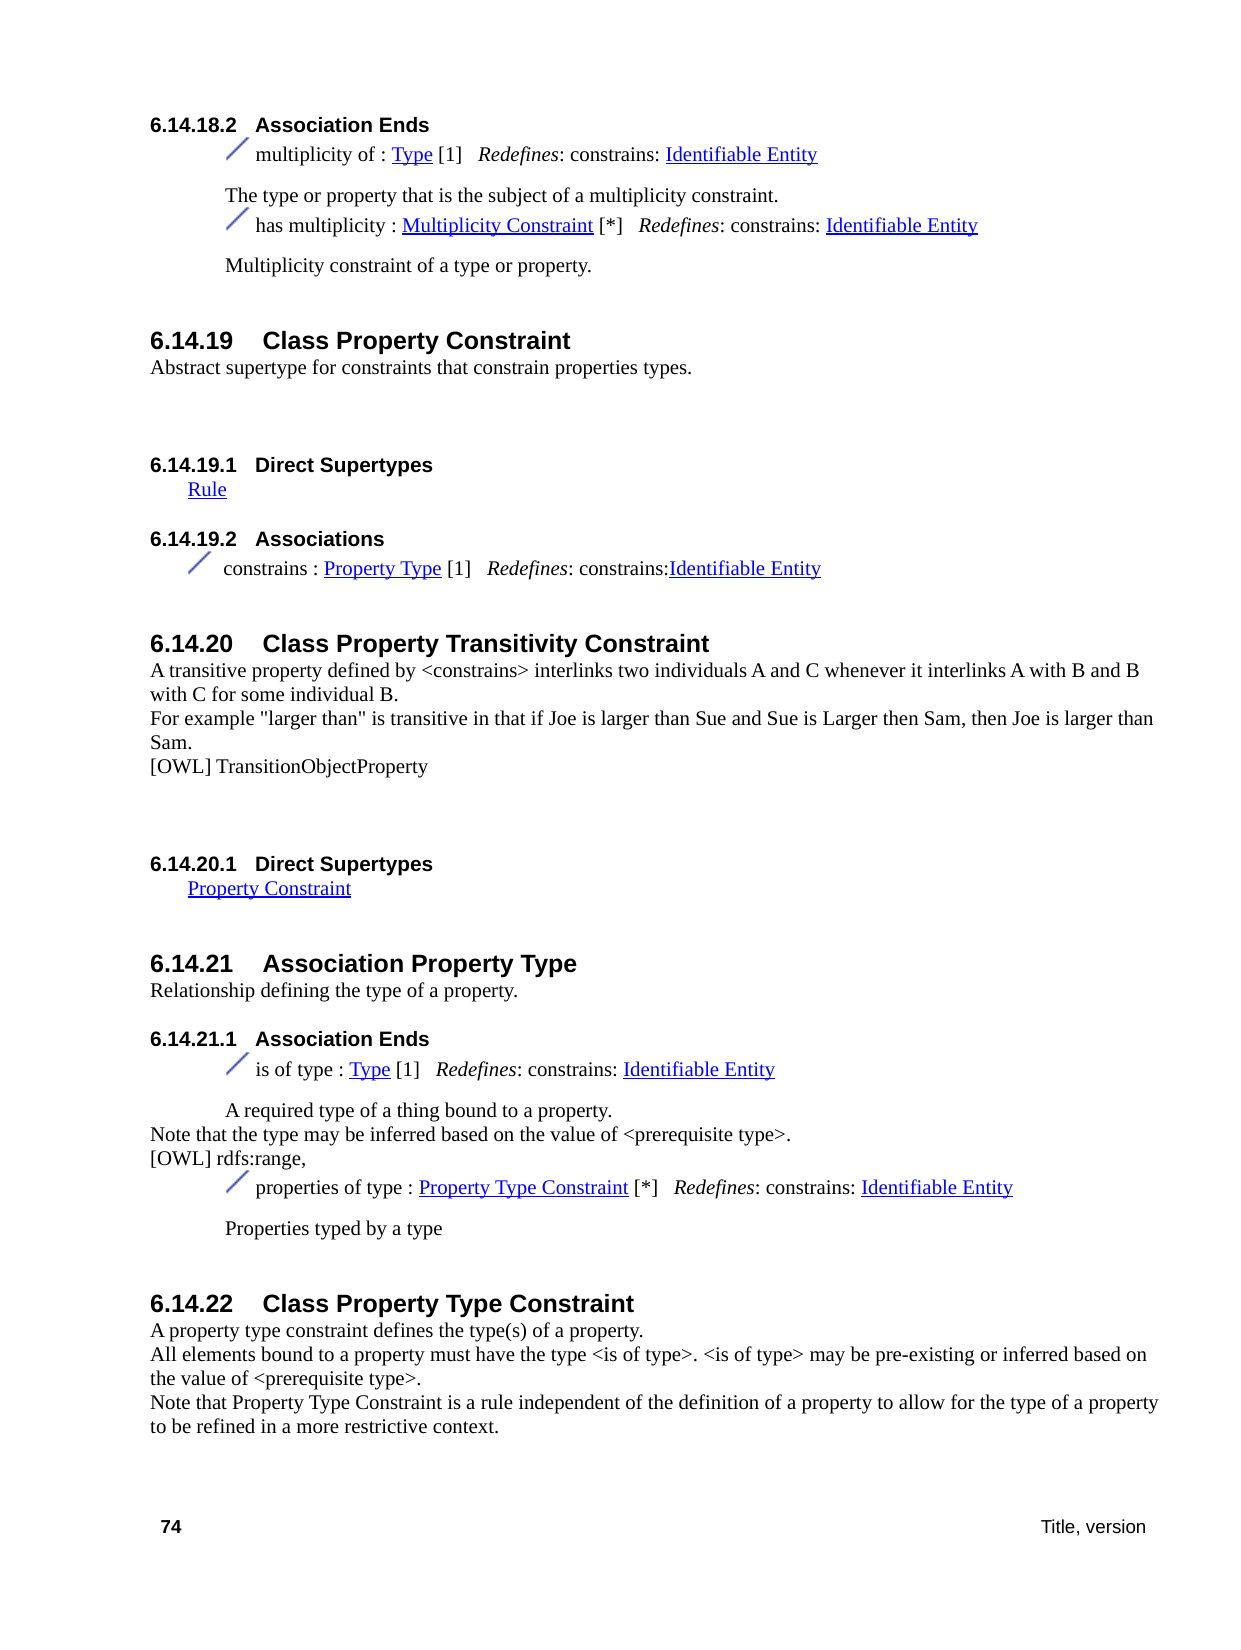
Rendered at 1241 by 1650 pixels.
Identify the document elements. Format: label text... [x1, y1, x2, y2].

text A property type constraint defines the type(s) of a property. All elements bound to a property must have the type <is of type>. <is of type> may be pre-existing or inferred based on the value of <prerequisite type>. Note that Property Type Constraint is a rule independent of the definition of a property to allow for the type of a property to be refined in a more restrictive context. [150, 1318, 1165, 1462]
text multiplicity of : Type [1] Redefines: constrains: Identifiable Entity [150, 136, 1165, 166]
picture [225, 206, 251, 232]
text Properties typed by a type [150, 1216, 1165, 1240]
text constrains : Property Type [1] Redefines: constrains:Identifiable Entity [187, 550, 1165, 580]
subtitle Class Property Type Constraint [150, 1289, 1165, 1318]
subtitle Class Property Transitivity Constraint [150, 629, 1165, 658]
subtitle Association Ends [150, 112, 1165, 136]
text has multiplicity : Multiplicity Constraint [*] Redefines: constrains: Identifiable Entity [150, 207, 1165, 237]
text Abstract supertype for constraints that constrain properties types. [150, 355, 1165, 427]
subtitle Association Property Type [150, 949, 1165, 978]
text Rule [187, 477, 1165, 501]
text Multiplicity constraint of a type or property. [150, 253, 1165, 277]
text properties of type : Property Type Constraint [*] Redefines: constrains: Identifiable Entity [150, 1170, 1165, 1199]
text Relationship defining the type of a property. [150, 978, 1165, 1002]
subtitle Associations [150, 526, 1165, 550]
subtitle Direct Supertypes [150, 453, 1165, 477]
picture [225, 1051, 251, 1077]
picture [225, 1169, 251, 1195]
picture [187, 550, 213, 576]
text A required type of a thing bound to a property. Note that the type may be inferred based on the value of <prerequisite type>. [OWL] rdfs:range, [150, 1097, 1165, 1170]
text A transitive property defined by <constrains> interlinks two individuals A and C whenever it interlinks A with B and B with C for some individual B. For example "larger than" is transitive in that if Joe is larger than Sue and Sue is Larger then Sam, then Joe is larger than Sam. [OWL] TransitionObjectProperty [150, 658, 1165, 826]
text is of type : Type [1] Redefines: constrains: Identifiable Entity [150, 1051, 1165, 1081]
subtitle Association Ends [150, 1027, 1165, 1051]
picture [225, 136, 251, 162]
subtitle Class Property Constraint [150, 326, 1165, 355]
text The type or property that is the subject of a multiplicity constraint. [150, 183, 1165, 207]
subtitle Direct Supertypes [150, 852, 1165, 876]
text Property Constraint [187, 876, 1165, 900]
